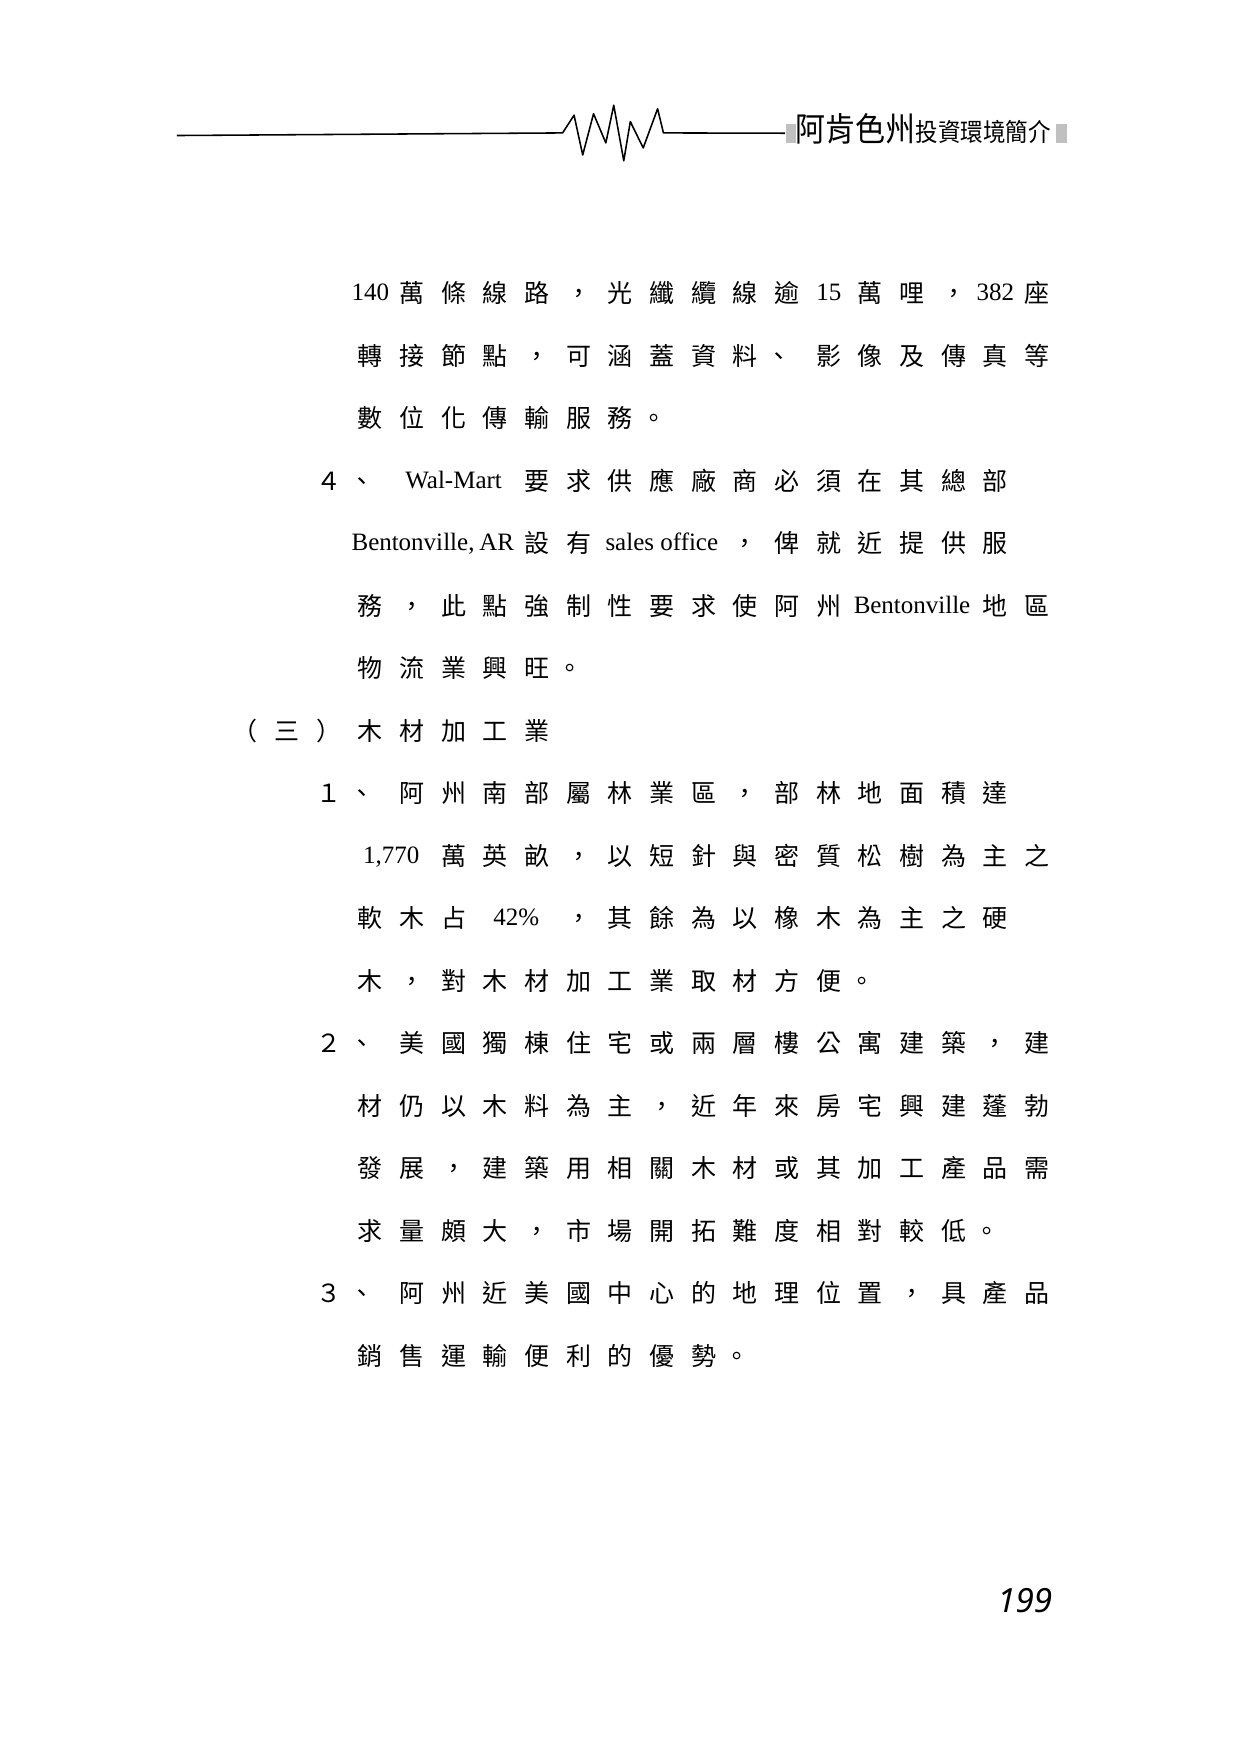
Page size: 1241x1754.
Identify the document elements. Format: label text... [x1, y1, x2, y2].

text ４、Wal-Mart要求供應廠商必須在其總部Bentonville, AR設有sales office，俾就近提供服務，此點強制性要求使阿州Bentonville地區物流業興旺。 [281, 438, 1058, 688]
text （三）木材加工業 [207, 688, 1058, 750]
text １、阿州南部屬林業區，部林地面積達1,770萬英畝，以短針與密質松樹為主之軟木占42%，其餘為以橡木為主之硬木，對木材加工業取材方便。 [281, 750, 1058, 1000]
text ２、美國獨棟住宅或兩層樓公寓建築，建材仍以木料為主，近年來房宅興建蓬勃發展，建築用相關木材或其加工產品需求量頗大，市場開拓難度相對較低。 [281, 1000, 1058, 1250]
text 140萬條線路，光纖纜線逾15萬哩，382座轉接節點，可涵蓋資料、影像及傳真等數位化傳輸服務。 [281, 250, 1058, 438]
text ３、阿州近美國中心的地理位置，具產品銷售運輸便利的優勢。 [281, 1250, 1058, 1375]
